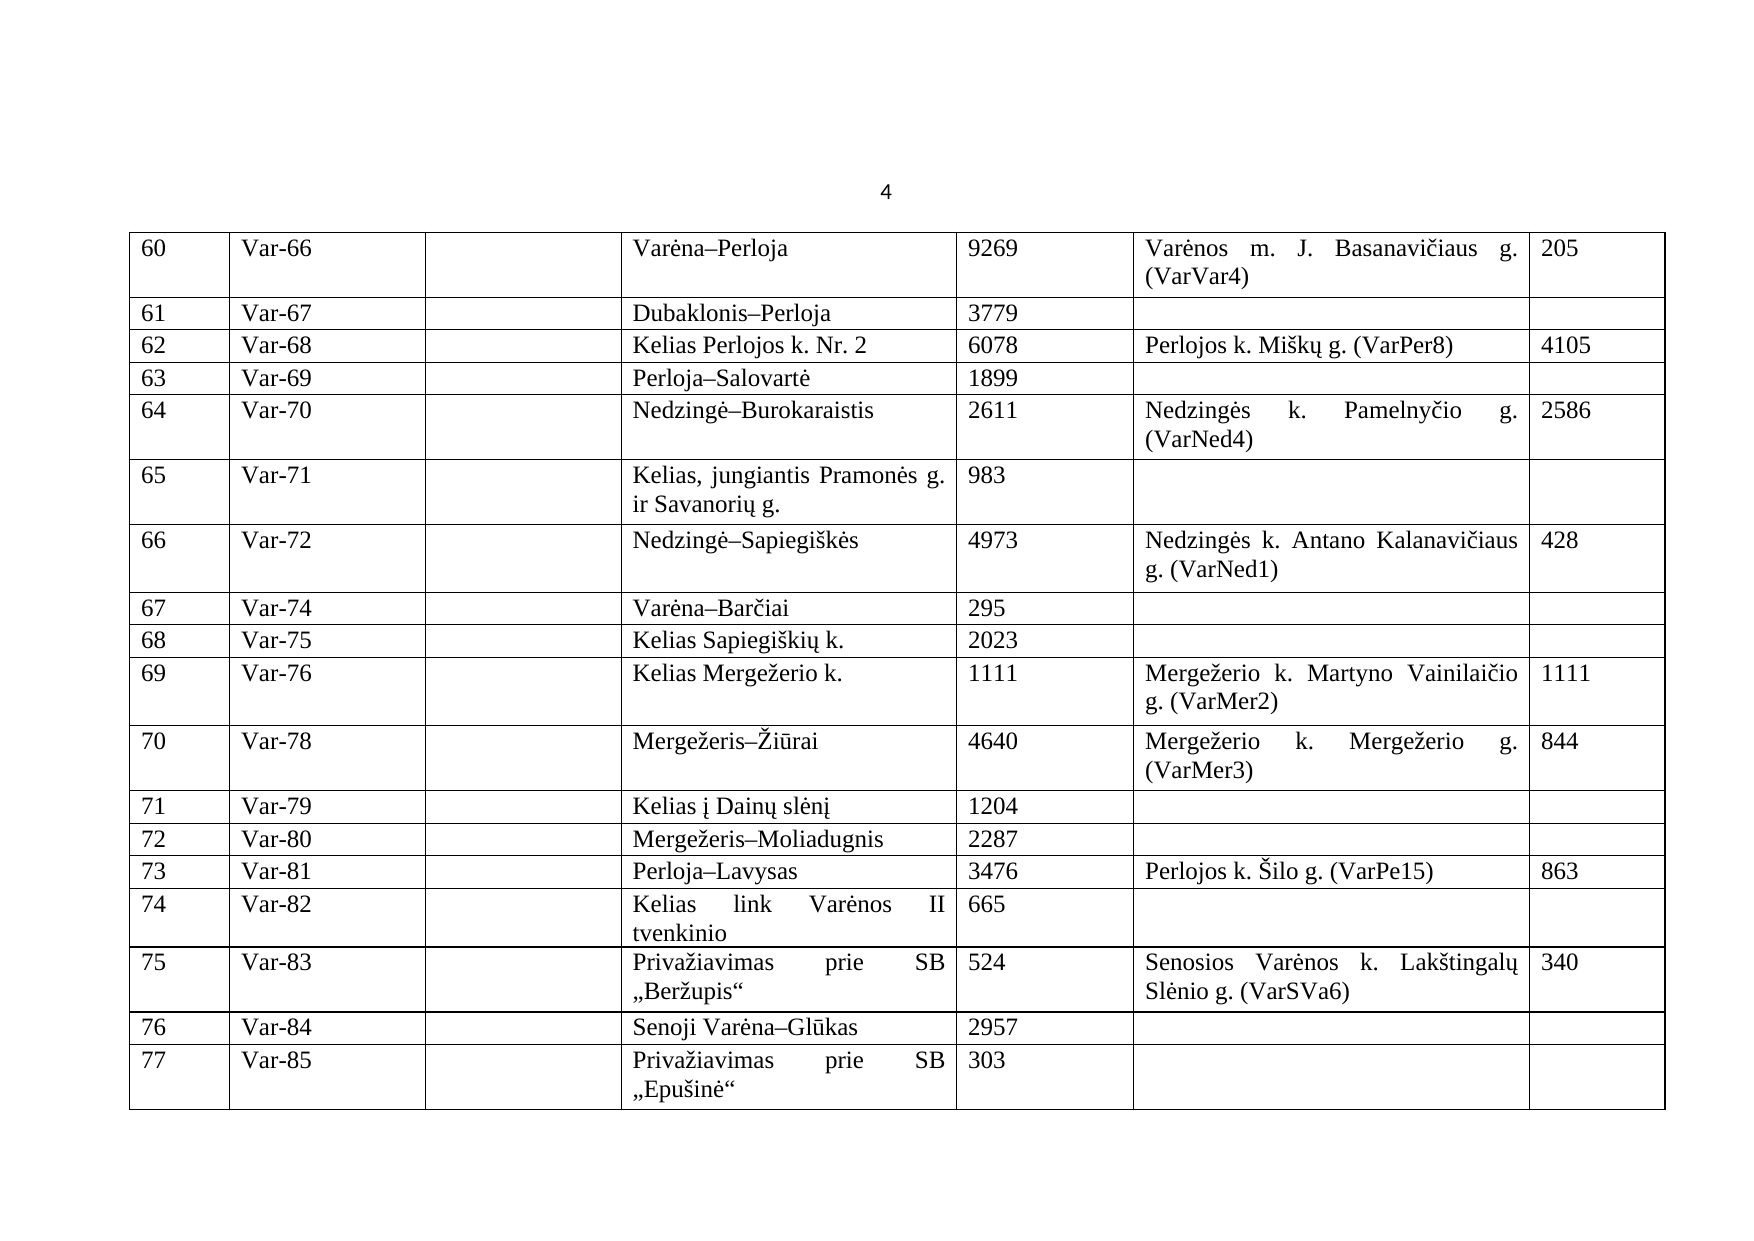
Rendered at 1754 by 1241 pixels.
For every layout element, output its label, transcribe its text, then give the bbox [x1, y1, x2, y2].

table_cell 71 [130, 791, 229, 823]
table_cell 340 [1530, 948, 1664, 1011]
table_cell 63 [130, 363, 229, 394]
table_cell [1530, 824, 1664, 855]
table_cell 2957 [957, 1013, 1133, 1044]
table_cell 1899 [957, 363, 1133, 394]
table_cell Var-85 [230, 1045, 425, 1109]
table_cell Mergežeris–Moliadugnis [622, 824, 956, 855]
table_cell [426, 726, 621, 790]
table_cell [426, 1045, 621, 1109]
table_cell Dubaklonis–Perloja [622, 298, 956, 329]
table_cell [426, 791, 621, 823]
table_cell Varėna–Barčiai [622, 593, 956, 624]
table_cell 67 [130, 593, 229, 624]
table_cell 2586 [1530, 395, 1664, 459]
table_cell [1134, 593, 1529, 624]
table_cell 2611 [957, 395, 1133, 459]
table_cell [426, 593, 621, 624]
table_cell 60 [130, 233, 229, 297]
table_cell [426, 889, 621, 946]
table_cell 68 [130, 625, 229, 657]
table_cell [426, 330, 621, 362]
table_cell Var-80 [230, 824, 425, 855]
table_cell 4105 [1530, 330, 1664, 362]
table_cell Privažiavimas prie SB „Beržupis“ [622, 948, 956, 1011]
table_cell [1134, 824, 1529, 855]
table_cell [1530, 460, 1664, 524]
table_cell Var-72 [230, 525, 425, 592]
table_cell [1134, 625, 1529, 657]
table_cell 205 [1530, 233, 1664, 297]
table_cell 73 [130, 856, 229, 888]
table_cell [1530, 1045, 1664, 1109]
table_cell [426, 395, 621, 459]
table_cell 66 [130, 525, 229, 592]
table_cell Var-67 [230, 298, 425, 329]
table_cell 1111 [957, 658, 1133, 725]
table_cell Var-81 [230, 856, 425, 888]
table_cell Kelias Perlojos k. Nr. 2 [622, 330, 956, 362]
table_cell [426, 856, 621, 888]
table_cell 983 [957, 460, 1133, 524]
table_cell 428 [1530, 525, 1664, 592]
table_cell Var-83 [230, 948, 425, 1011]
table_cell Var-78 [230, 726, 425, 790]
table_cell [426, 298, 621, 329]
table_cell [1530, 1013, 1664, 1044]
table_cell Var-75 [230, 625, 425, 657]
table_cell [426, 525, 621, 592]
table_cell [1134, 791, 1529, 823]
table_cell Var-68 [230, 330, 425, 362]
table_cell Var-79 [230, 791, 425, 823]
table_cell 1204 [957, 791, 1133, 823]
table_cell Var-76 [230, 658, 425, 725]
table_cell 4640 [957, 726, 1133, 790]
table_cell Kelias Sapiegiškių k. [622, 625, 956, 657]
table_cell 75 [130, 948, 229, 1011]
table_cell Perlojos k. Miškų g. (VarPer8) [1134, 330, 1529, 362]
table_cell 665 [957, 889, 1133, 946]
table_cell Kelias Mergežerio k. [622, 658, 956, 725]
table_cell Nedzingės k. Pamelnyčio g. (VarNed4) [1134, 395, 1529, 459]
table_cell [426, 948, 621, 1011]
table_cell Varėna–Perloja [622, 233, 956, 297]
table_cell [1134, 298, 1529, 329]
table_cell [1134, 889, 1529, 946]
table_cell 524 [957, 948, 1133, 1011]
table_cell Varėnos m. J. Basanavičiaus g. (VarVar4) [1134, 233, 1529, 297]
table_cell Perlojos k. Šilo g. (VarPe15) [1134, 856, 1529, 888]
table_cell 74 [130, 889, 229, 946]
table_cell 303 [957, 1045, 1133, 1109]
table_cell 64 [130, 395, 229, 459]
table_cell Perloja–Lavysas [622, 856, 956, 888]
table_cell Var-74 [230, 593, 425, 624]
table_cell Nedzingė–Sapiegiškės [622, 525, 956, 592]
table_cell [426, 460, 621, 524]
table_cell Nedzingė–Burokaraistis [622, 395, 956, 459]
table_cell Mergežeris–Žiūrai [622, 726, 956, 790]
table_cell [426, 658, 621, 725]
table_cell 4973 [957, 525, 1133, 592]
table_cell [1530, 625, 1664, 657]
table_cell [426, 233, 621, 297]
table_cell 1111 [1530, 658, 1664, 725]
table_cell Senosios Varėnos k. Lakštingalų Slėnio g. (VarSVa6) [1134, 948, 1529, 1011]
table_cell 76 [130, 1013, 229, 1044]
table_cell [1134, 363, 1529, 394]
table_cell 61 [130, 298, 229, 329]
table_cell Var-66 [230, 233, 425, 297]
table_cell Var-84 [230, 1013, 425, 1044]
table_cell 70 [130, 726, 229, 790]
table_cell Senoji Varėna–Glūkas [622, 1013, 956, 1044]
table_cell Kelias į Dainų slėnį [622, 791, 956, 823]
table_cell Kelias, jungiantis Pramonės g. ir Savanorių g. [622, 460, 956, 524]
table_cell 77 [130, 1045, 229, 1109]
table_cell 69 [130, 658, 229, 725]
table_cell [426, 625, 621, 657]
table_cell 9269 [957, 233, 1133, 297]
table_cell 2287 [957, 824, 1133, 855]
table_cell 844 [1530, 726, 1664, 790]
table_cell [426, 1013, 621, 1044]
table_cell Mergežerio k. Martyno Vainilaičio g. (VarMer2) [1134, 658, 1529, 725]
table_cell Var-70 [230, 395, 425, 459]
table_cell 65 [130, 460, 229, 524]
table_cell Mergežerio k. Mergežerio g. (VarMer3) [1134, 726, 1529, 790]
table_cell 2023 [957, 625, 1133, 657]
table_cell Perloja–Salovartė [622, 363, 956, 394]
table_cell [1134, 460, 1529, 524]
table_cell [1530, 363, 1664, 394]
table_cell [426, 824, 621, 855]
table_cell Privažiavimas prie SB „Epušinė“ [622, 1045, 956, 1109]
table_cell Var-69 [230, 363, 425, 394]
table_cell 62 [130, 330, 229, 362]
table_cell Var-82 [230, 889, 425, 946]
table_cell [1530, 889, 1664, 946]
table_cell Kelias link Varėnos II tvenkinio [622, 889, 956, 946]
table_cell 3476 [957, 856, 1133, 888]
table_cell [1530, 593, 1664, 624]
table_cell 6078 [957, 330, 1133, 362]
table_cell [1134, 1013, 1529, 1044]
table_cell 863 [1530, 856, 1664, 888]
table_cell [1530, 298, 1664, 329]
table_cell Nedzingės k. Antano Kalanavičiaus g. (VarNed1) [1134, 525, 1529, 592]
table_cell [426, 363, 621, 394]
table_cell 3779 [957, 298, 1133, 329]
table_cell Var-71 [230, 460, 425, 524]
table_cell 72 [130, 824, 229, 855]
table_cell [1530, 791, 1664, 823]
table_cell 295 [957, 593, 1133, 624]
table_cell [1134, 1045, 1529, 1109]
